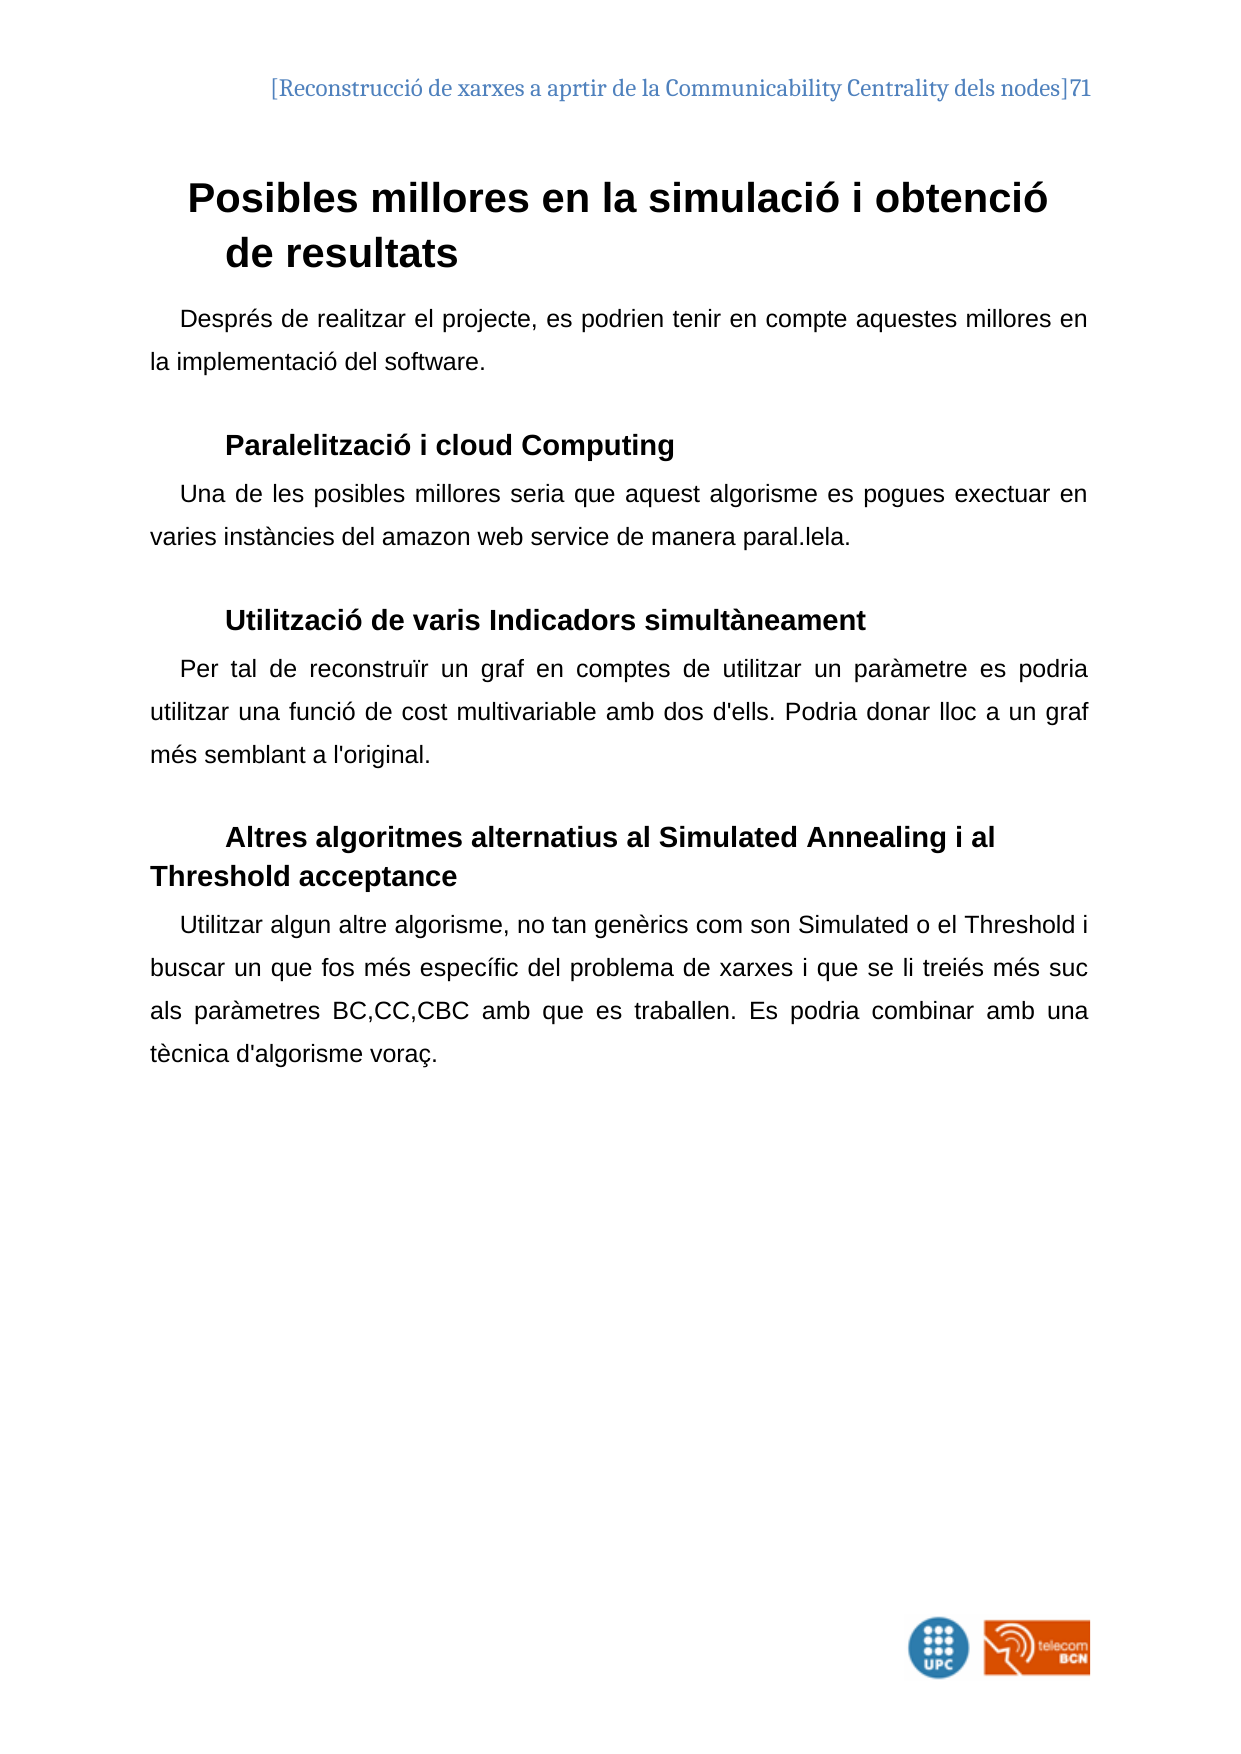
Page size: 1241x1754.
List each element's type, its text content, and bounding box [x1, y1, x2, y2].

subtitle Utilització de varis Indicadors simultàneament [150, 602, 1090, 636]
picture [904, 1614, 1091, 1681]
text Després de realitzar el projecte, es podrien tenir en compte aquestes millores en la implementació del software. [150, 304, 1090, 376]
subtitle Posibles millores en la simulació i obtenció de resultats [187, 173, 1090, 276]
subtitle Paralelització i cloud Computing [150, 428, 1090, 461]
subtitle Altres algoritmes alternatius al Simulated Annealing i al Threshold acceptance [150, 820, 1090, 892]
text Per tal de reconstruïr un graf en comptes de utilitzar un paràmetre es podria utilitzar una funció de cost multivariable amb dos d'ells. Podria donar lloc a un graf més semblant a l'original. [150, 653, 1090, 768]
text Utilitzar algun altre algorisme, no tan genèrics com son Simulated o el Threshold i buscar un que fos més específic del problema de xarxes i que se li treiés més suc als paràmetres BC,CC,CBC amb que es traballen. Es podria combinar amb una tècnica d'algorisme voraç. [150, 910, 1090, 1068]
text Una de les posibles millores seria que aquest algorisme es pogues exectuar en varies instàncies del amazon web service de manera paral.lela. [150, 479, 1090, 551]
